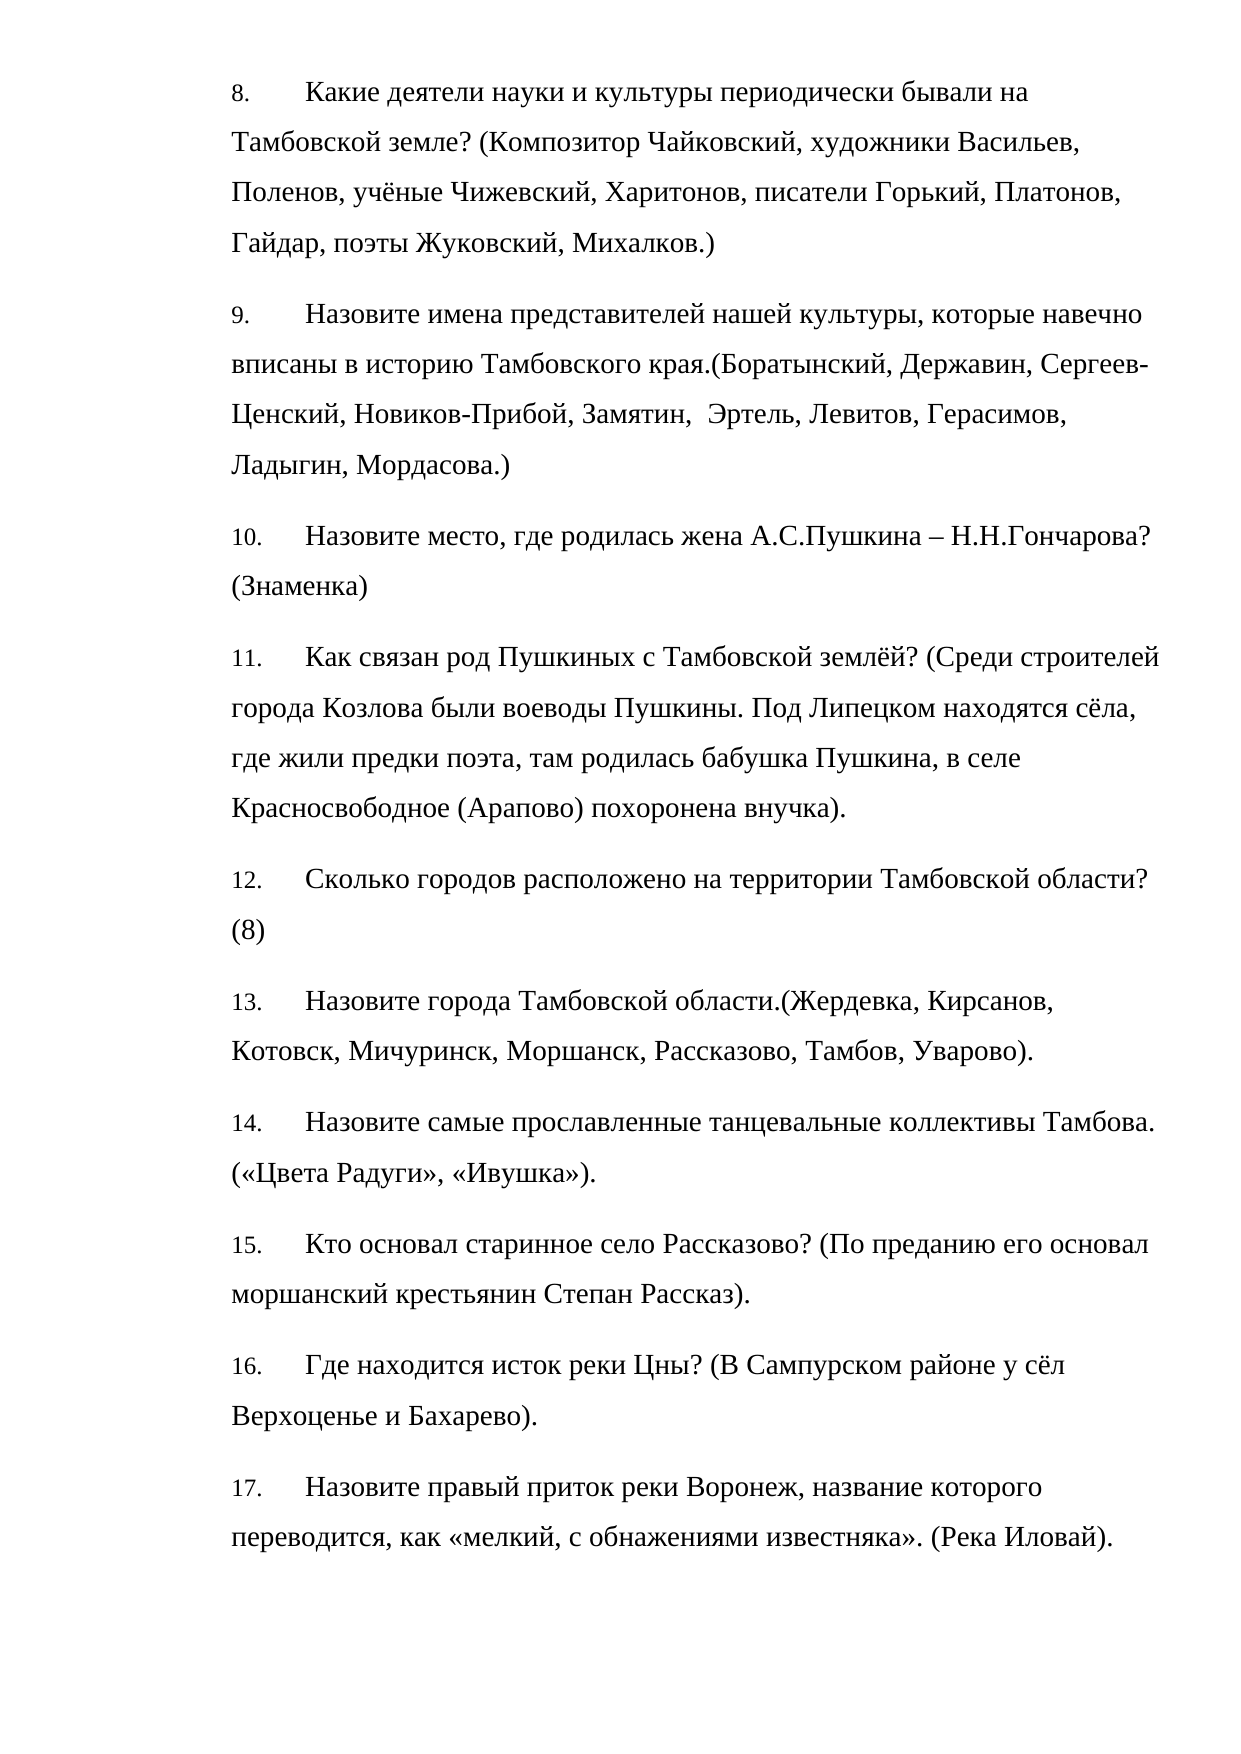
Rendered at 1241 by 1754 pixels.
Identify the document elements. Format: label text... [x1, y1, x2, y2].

list Как связан род Пушкиных с Тамбовской землёй? (Среди строителей города Козлова были воеводы Пушкины. Под Липецком находятся сёла, где жили предки поэта, там родилась бабушка Пушкина, в селе Красносвободное (Арапово) похоронена внучка). [231, 639, 1162, 824]
list Назовите место, где родилась жена А.С.Пушкина – Н.Н.Гончарова? (Знаменка) [231, 518, 1162, 602]
list Назовите самые прославленные танцевальные коллективы Тамбова.(«Цвета Радуги», «Ивушка»). [231, 1104, 1162, 1188]
list Кто основал старинное село Рассказово? (По преданию его основал моршанский крестьянин Степан Рассказ). [231, 1226, 1162, 1310]
list Где находится исток реки Цны? (В Сампурском районе у сёл Верхоценье и Бахарево). [231, 1347, 1162, 1431]
list Назовите имена представителей нашей культуры, которые навечно вписаны в историю Тамбовского края.(Боратынский, Державин, Сергеев-Ценский, Новиков-Прибой, Замятин, Эртель, Левитов, Герасимов, Ладыгин, Мордасова.) [231, 296, 1162, 480]
list Сколько городов расположено на территории Тамбовской области? (8) [231, 862, 1162, 945]
list Какие деятели науки и культуры периодически бывали на Тамбовской земле? (Композитор Чайковский, художники Васильев, Поленов, учёные Чижевский, Харитонов, писатели Горький, Платонов, Гайдар, поэты Жуковский, Михалков.) [231, 74, 1162, 258]
list Назовите правый приток реки Воронеж, название которого переводится, как «мелкий, с обнажениями известняка». (Река Иловай). [231, 1469, 1162, 1553]
list Назовите города Тамбовской области.(Жердевка, Кирсанов, Котовск, Мичуринск, Моршанск, Рассказово, Тамбов, Уварово). [231, 983, 1162, 1067]
